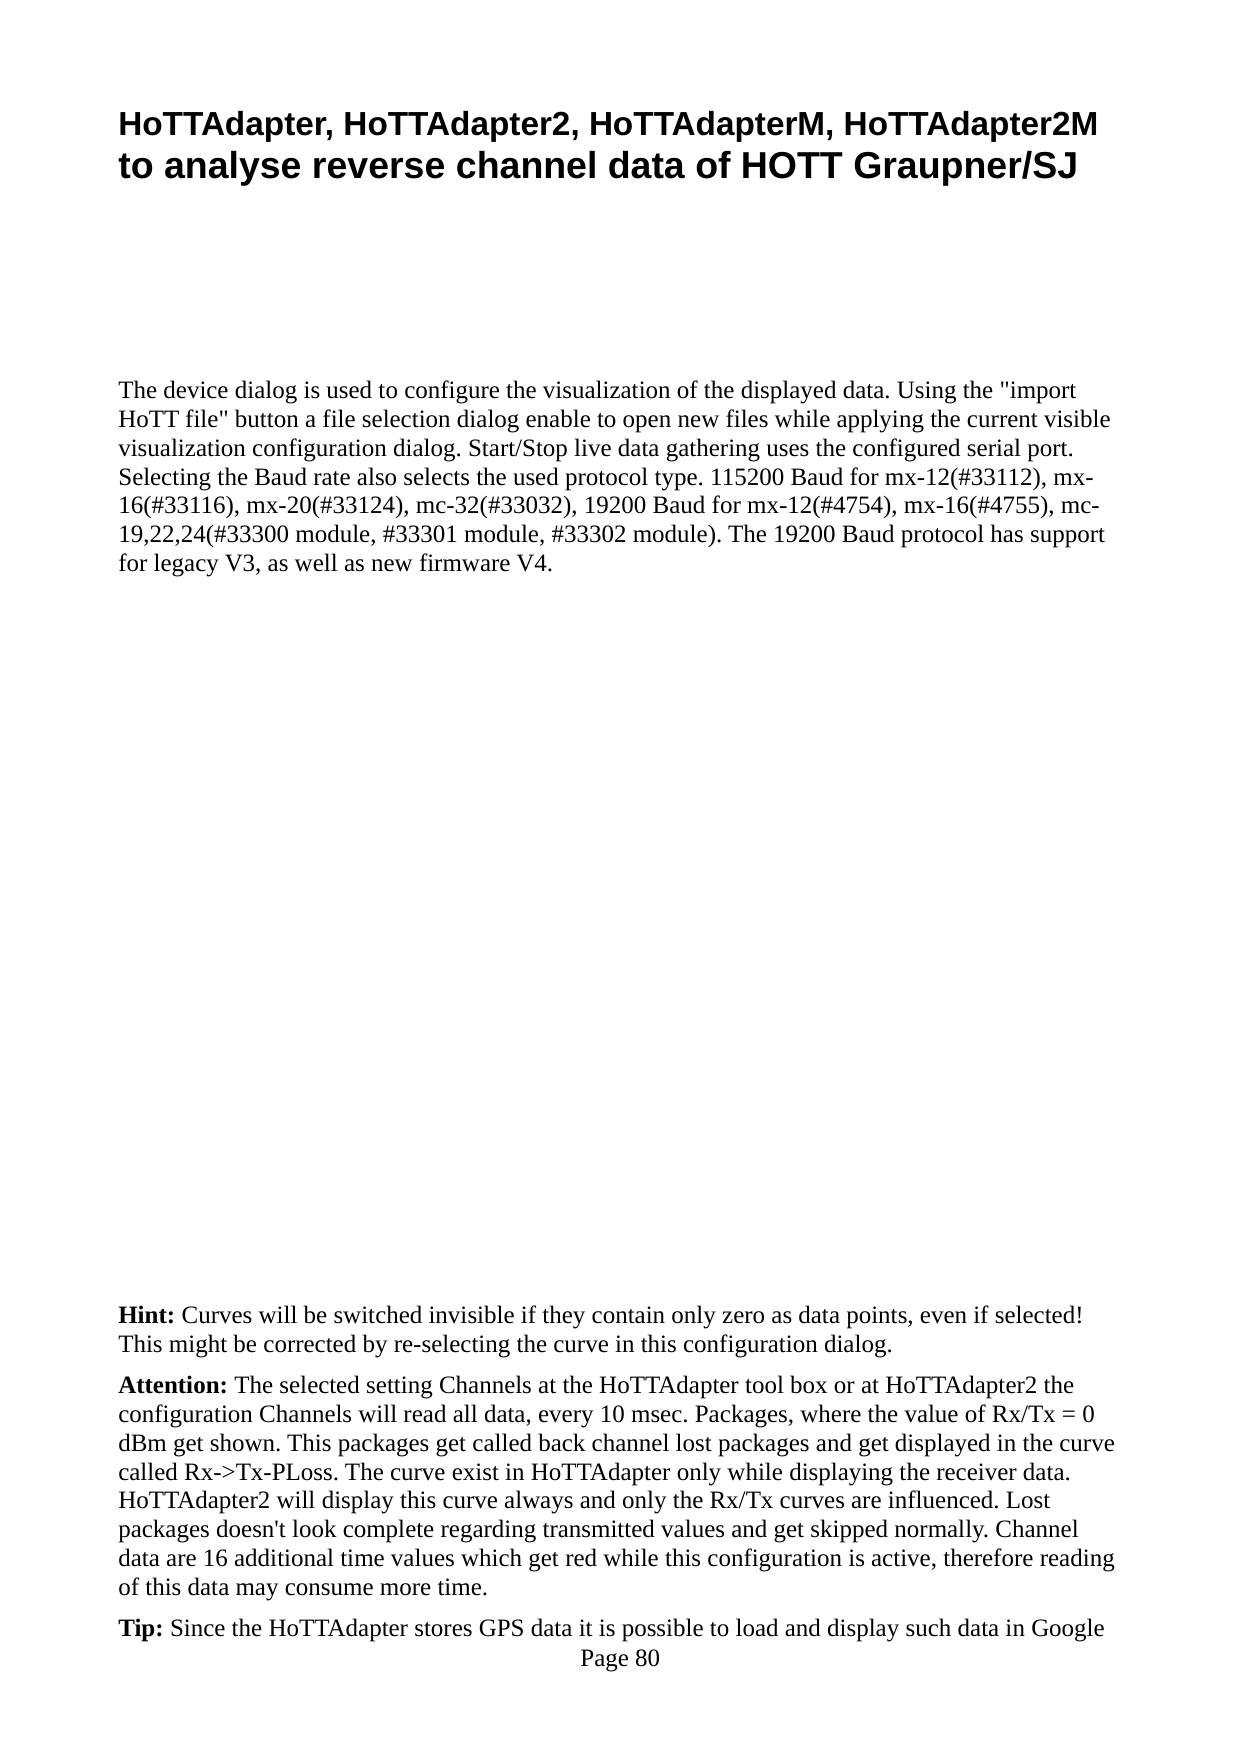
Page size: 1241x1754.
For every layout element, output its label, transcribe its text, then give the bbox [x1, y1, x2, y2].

subtitle HoTTAdapter, HoTTAdapter2, HoTTAdapterM, HoTTAdapter2M to analyse reverse channel data of HOTT Graupner/SJ [118, 100, 1122, 186]
text Hint: Curves will be switched invisible if they contain only zero as data points, even if selected! This might be corrected by re-selecting the curve in this configuration dialog. [118, 1300, 1122, 1358]
text The device dialog is used to configure the visualization of the displayed data. Using the "import HoTT file" button a file selection dialog enable to open new files while applying the current visible visualization configuration dialog. Start/Stop live data gathering uses the configured serial port. Selecting the Baud rate also selects the used protocol type. 115200 Baud for mx-12(#33112), mx-16(#33116), mx-20(#33124), mc-32(#33032), 19200 Baud for mx-12(#4754), mx-16(#4755), mc-19,22,24(#33300 module, #33301 module, #33302 module). The 19200 Baud protocol has support for legacy V3, as well as new firmware V4. [118, 199, 1122, 577]
text Attention: The selected setting Channels at the HoTTAdapter tool box or at HoTTAdapter2 the configuration Channels will read all data, every 10 msec. Packages, where the value of Rx/Tx = 0 dBm get shown. This packages get called back channel lost packages and get displayed in the curve called Rx->Tx-PLoss. The curve exist in HoTTAdapter only while displaying the receiver data. HoTTAdapter2 will display this curve always and only the Rx/Tx curves are influenced. Lost packages doesn't look complete regarding transmitted values and get skipped normally. Channel data are 16 additional time values which get red while this configuration is active, therefore reading of this data may consume more time. [118, 1370, 1122, 1600]
text Tip: Since the HoTTAdapter stores GPS data it is possible to load and display such data in Google [118, 1613, 1122, 1642]
